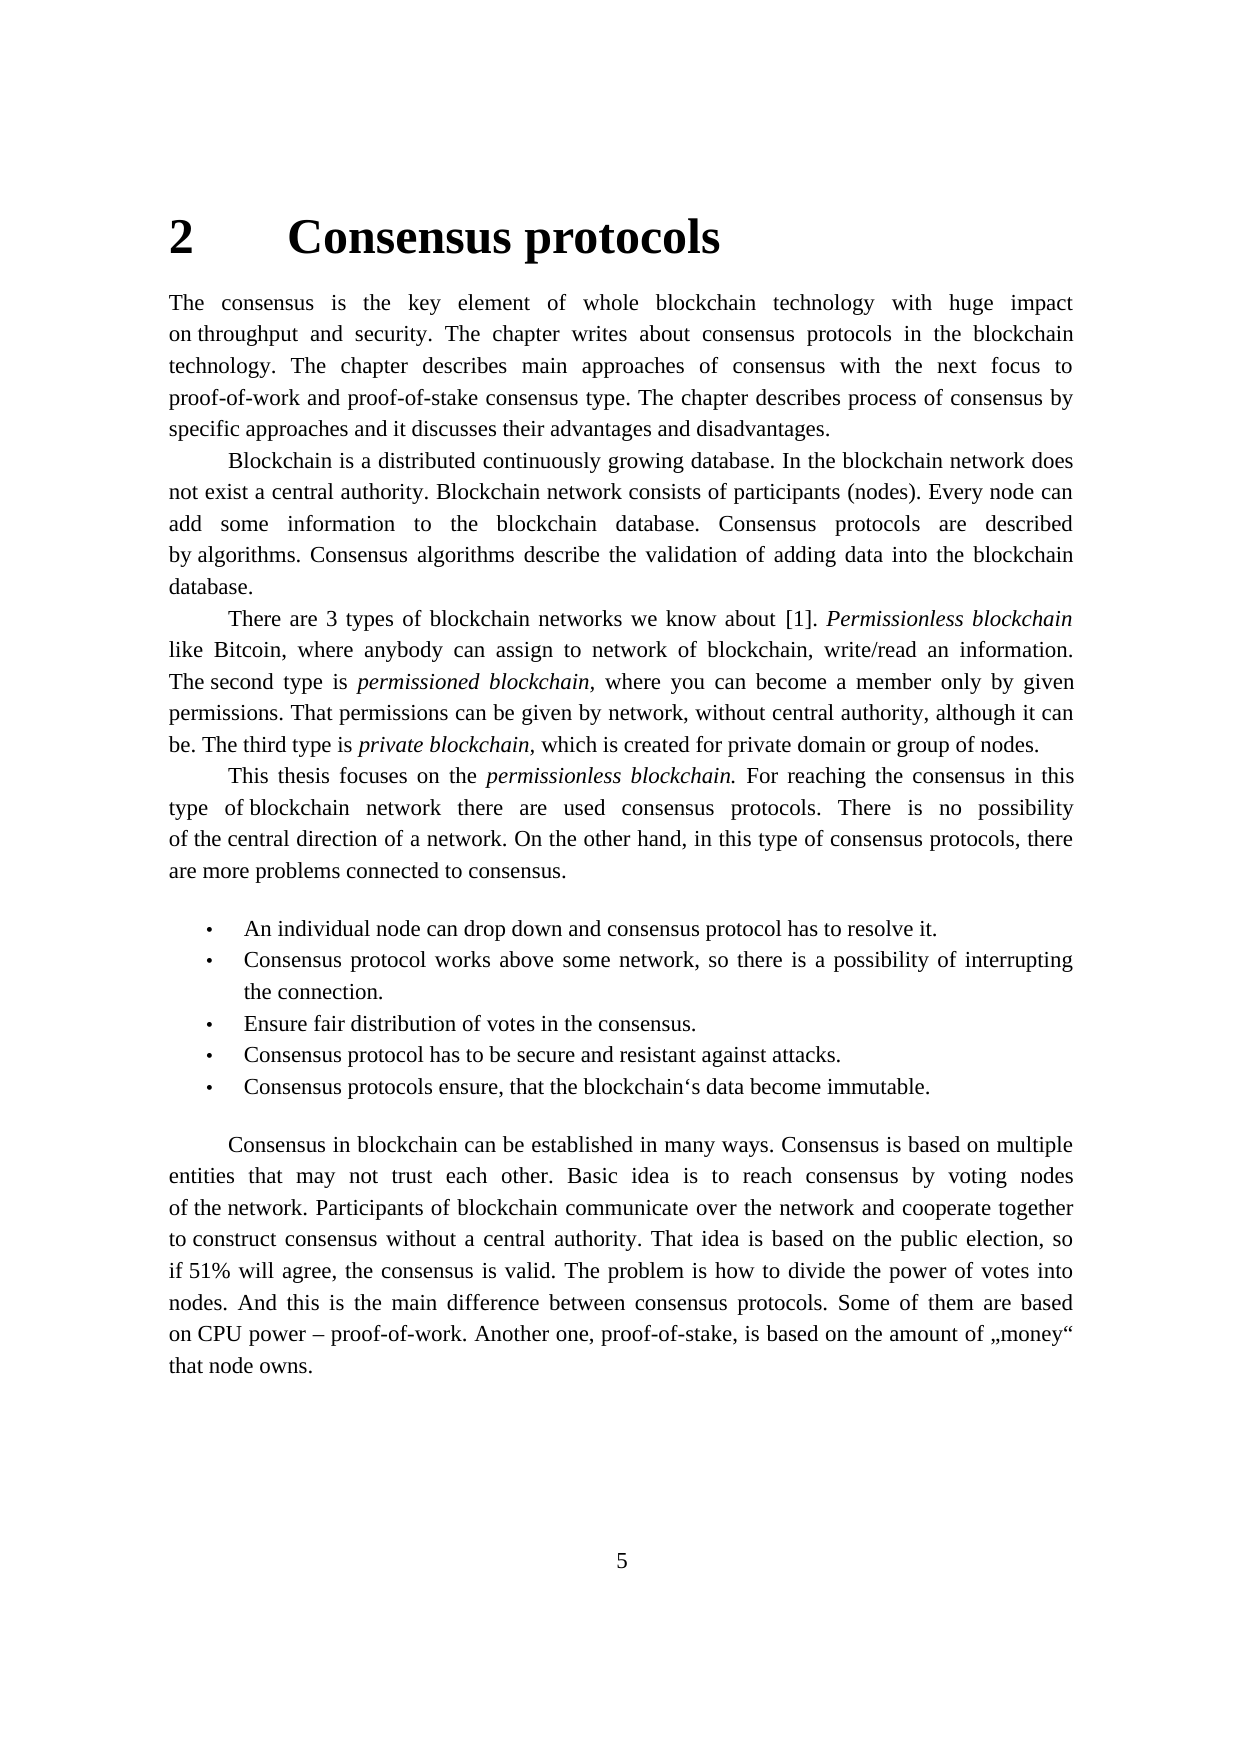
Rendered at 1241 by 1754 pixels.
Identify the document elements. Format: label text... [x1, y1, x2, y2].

list An individual node can drop down and consensus protocol has to resolve it. [206, 915, 1075, 941]
list Consensus protocol has to be secure and resistant against attacks. [206, 1041, 1075, 1068]
text There are 3 types of blockchain networks we know about [1]. Permissionless blockchain like Bitcoin, where anybody can assign to network of blockchain, write/read an information. The second type is permissioned blockchain, where you can become a member only by given permissions. That permissions can be given by network, without central authority, although it can be. The third type is private blockchain, which is created for private domain or group of nodes. [169, 604, 1075, 757]
list Consensus protocol works above some network, so there is a possibility of interrupting the connection. [206, 947, 1075, 1004]
subtitle Consensus protocols [169, 207, 1075, 264]
list Consensus protocols ensure, that the blockchain‘s data become immutable. [206, 1073, 1075, 1099]
text The consensus is the key element of whole blockchain technology with huge impact on throughput and security. The chapter writes about consensus protocols in the blockchain technology. The chapter describes main approaches of consensus with the next focus to proof‑of‑work and proof-of-stake consensus type. The chapter describes process of consensus by specific approaches and it discusses their advantages and disadvantages. [169, 289, 1075, 442]
text Blockchain is a distributed continuously growing database. In the blockchain network does not exist a central authority. Blockchain network consists of participants (nodes). Every node can add some information to the blockchain database. Consensus protocols are described by algorithms. Consensus algorithms describe the validation of adding data into the blockchain database. [169, 447, 1075, 599]
text Consensus in blockchain can be established in many ways. Consensus is based on multiple entities that may not trust each other. Basic idea is to reach consensus by voting nodes of the network. Participants of blockchain communicate over the network and cooperate together to construct consensus without a central authority. That idea is based on the public election, so if 51% will agree, the consensus is valid. The problem is how to divide the power of votes into nodes. And this is the main difference between consensus protocols. Some of them are based on CPU power – proof-of-work. Another one, proof-of-stake, is based on the amount of „money“ that node owns. [169, 1131, 1075, 1378]
list Ensure fair distribution of votes in the consensus. [206, 1010, 1075, 1036]
text This thesis focuses on the permissionless blockchain. For reaching the consensus in this type of blockchain network there are used consensus protocols. There is no possibility of the central direction of a network. On the other hand, in this type of consensus protocols, there are more problems connected to consensus. [169, 762, 1075, 883]
